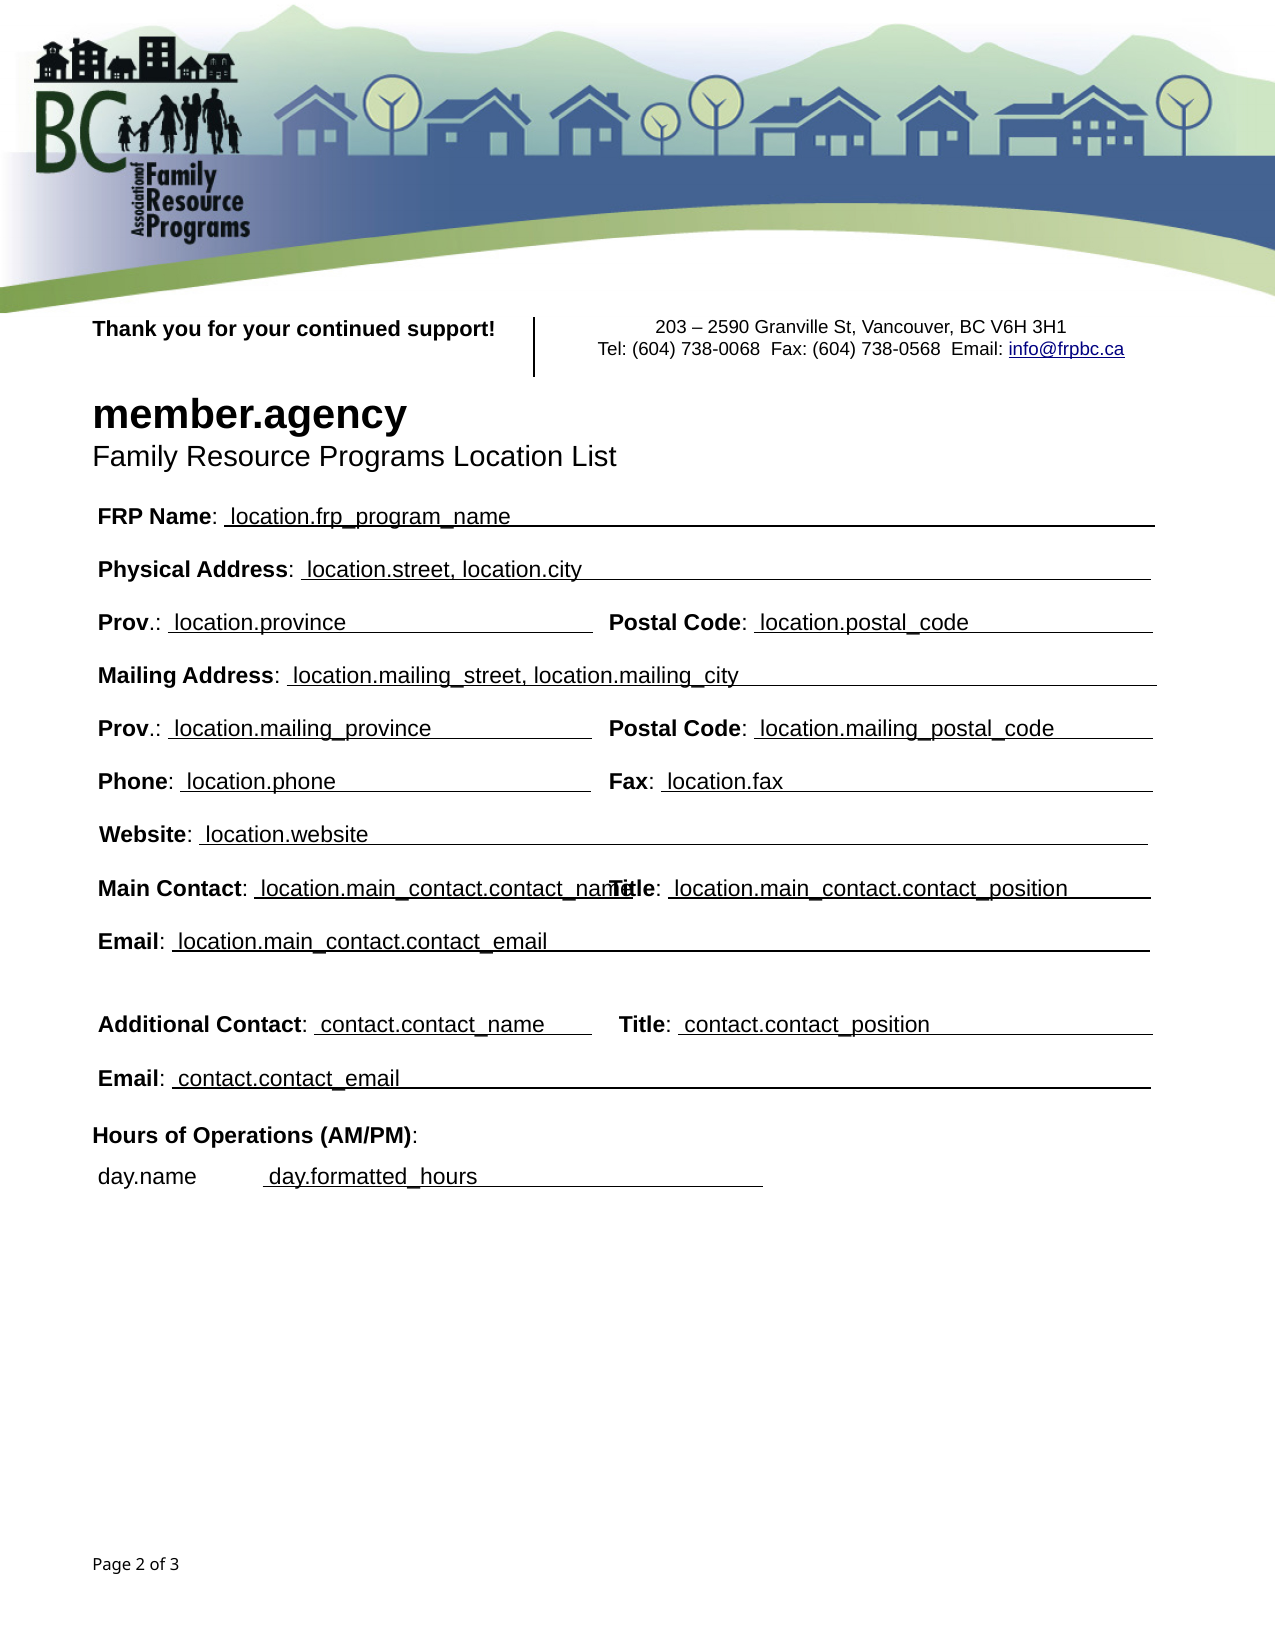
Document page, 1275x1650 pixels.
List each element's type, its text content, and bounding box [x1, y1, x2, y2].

table_cell Main Contact: location.main_contact.contact_name [92, 869, 602, 922]
text Family Resource Programs Location List [92, 439, 1160, 473]
table_cell Phone: location.phone [92, 763, 602, 816]
table_cell Prov.: location.province [92, 603, 602, 656]
table_header day.name [92, 1157, 257, 1195]
text Hours of Operations (AM/PM): [92, 1122, 1217, 1149]
table_cell Thank you for your continued support! [92, 317, 506, 377]
table_header day.formatted_hours [257, 1157, 1160, 1195]
table_cell Postal Code: location.postal_code [602, 603, 1160, 656]
table_cell Email: contact.contact_email [92, 1059, 1160, 1112]
table_header FRP Name: location.frp_program_name [92, 497, 1160, 550]
picture [0, 0, 1275, 317]
table_cell Fax: location.fax [602, 763, 1160, 816]
table_cell [535, 317, 561, 377]
table_cell Prov.: location.mailing_province [92, 710, 602, 763]
table_cell Email: location.main_contact.contact_email [92, 922, 1160, 975]
table_cell Physical Address: location.street, location.city [92, 550, 1160, 603]
text member.agency [92, 377, 1160, 439]
table_cell 203 – 2590 Granville St, Vancouver, BC V6H 3H1 Tel: (604) 738-0068 Fax: (604) 738-0568 Email: info@frpbc.ca [561, 317, 1160, 377]
table_cell Title: location.main_contact.contact_position [602, 869, 1160, 922]
table_cell Postal Code: location.mailing_postal_code [602, 710, 1160, 763]
table_header Title: contact.contact_position [613, 1006, 1160, 1059]
table_cell [92, 975, 1160, 1006]
table_cell Mailing Address: location.mailing_street, location.mailing_city [92, 656, 1160, 709]
table_header Additional Contact: contact.contact_name [92, 1006, 613, 1059]
table_cell Website: location.website [92, 816, 1160, 869]
table_cell [506, 317, 533, 377]
